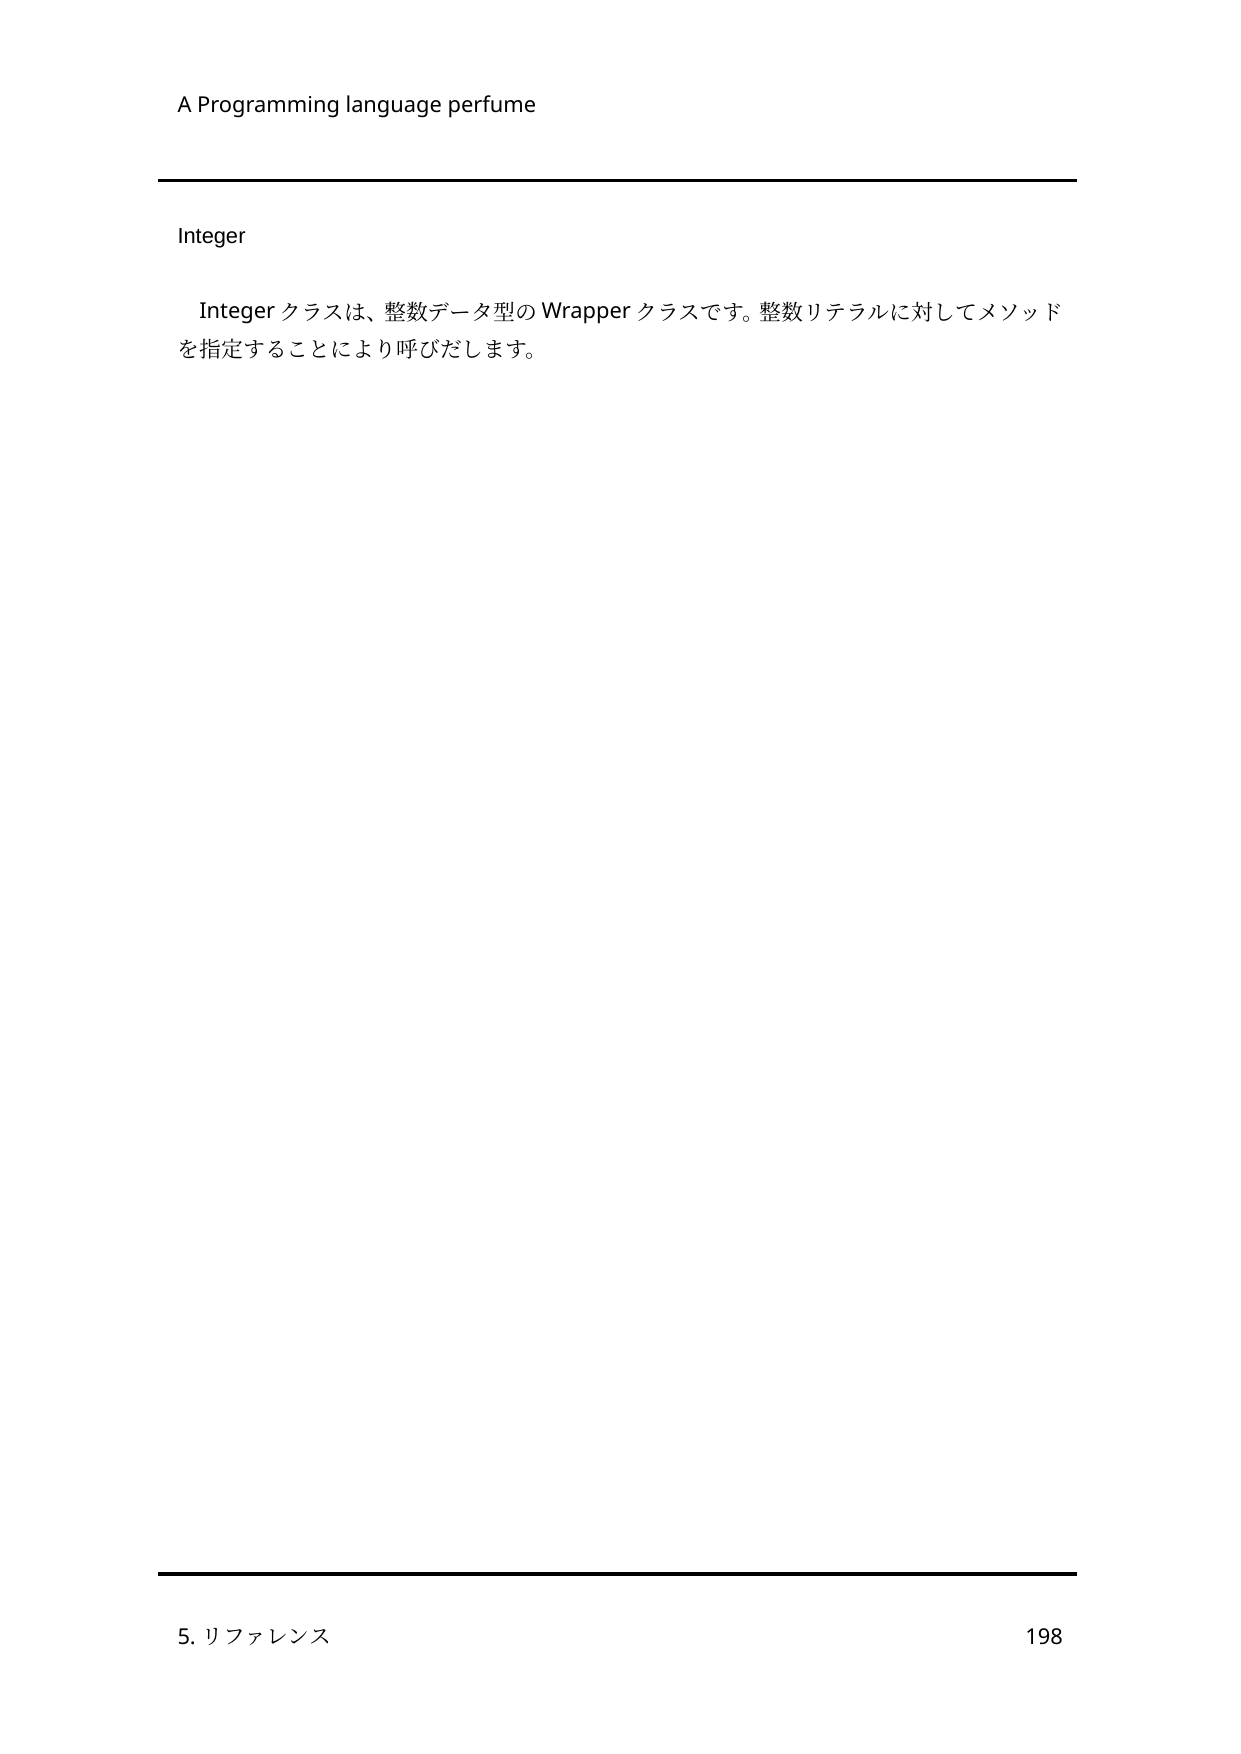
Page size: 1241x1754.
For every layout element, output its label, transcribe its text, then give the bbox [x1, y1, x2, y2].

subtitle Integer [177, 217, 1063, 254]
text Integerクラスは、整数データ型のWrapperクラスです。整数リテラルに対してメソッドを指定することにより呼びだします。 [177, 292, 1063, 367]
